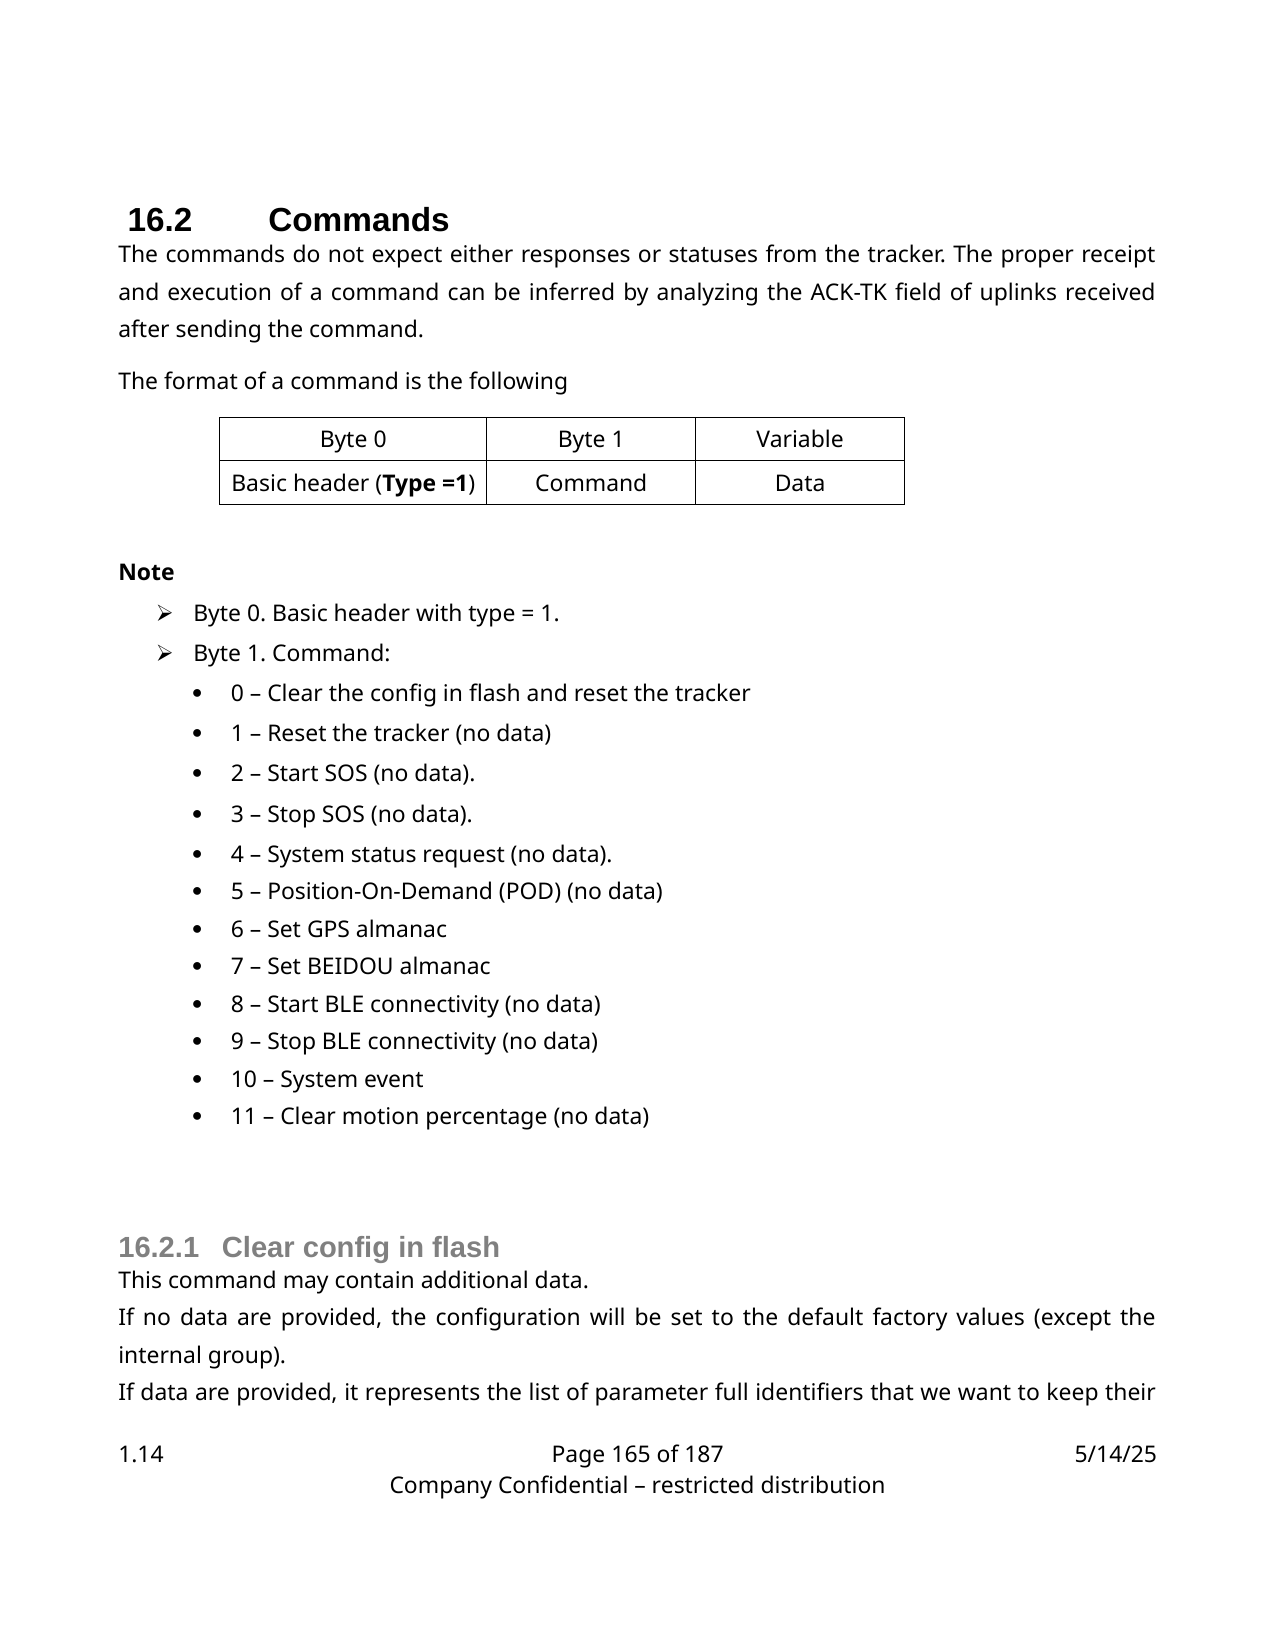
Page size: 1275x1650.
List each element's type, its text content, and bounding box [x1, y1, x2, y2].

table_header Byte 0 [220, 418, 486, 460]
list 5 – Position-On-Demand (POD) (no data) [193, 875, 1157, 906]
list 9 – Stop BLE connectivity (no data) [193, 1025, 1157, 1056]
text If no data are provided, the configuration will be set to the default factory values (except the internal group). [118, 1301, 1157, 1370]
table_cell Data [696, 461, 904, 504]
list 7 – Set BEIDOU almanac [193, 950, 1157, 981]
list 11 – Clear motion percentage (no data) [193, 1100, 1157, 1131]
list Byte 0. Basic header with type = 1. [156, 596, 1157, 628]
subtitle Clear config in flash [118, 1230, 1157, 1263]
list 3 – Stop SOS (no data). [193, 797, 1157, 829]
text This command may contain additional data. [118, 1263, 1157, 1295]
table_cell Basic header (Type =1) [220, 461, 486, 504]
table_cell Command [487, 461, 695, 504]
table_header Variable [696, 418, 904, 460]
text Note [118, 556, 1157, 587]
text If data are provided, it represents the list of parameter full identifiers that we want to keep their [118, 1376, 1157, 1407]
list 10 – System event [193, 1063, 1157, 1094]
subtitle Commands [118, 199, 1157, 238]
list 2 – Start SOS (no data). [193, 757, 1157, 788]
text The commands do not expect either responses or statuses from the tracker. The proper receipt and execution of a command can be inferred by analyzing the ACK-TK field of uplinks received after sending the command. [118, 238, 1157, 344]
list 8 – Start BLE connectivity (no data) [193, 988, 1157, 1019]
list 4 – System status request (no data). [193, 838, 1157, 869]
list 0 – Clear the config in flash and reset the tracker [193, 677, 1157, 708]
list Byte 1. Command: [156, 637, 1157, 668]
list 1 – Reset the tracker (no data) [193, 717, 1157, 748]
table_header Byte 1 [487, 418, 695, 460]
list 6 – Set GPS almanac [193, 913, 1157, 944]
text The format of a command is the following [118, 365, 1157, 396]
